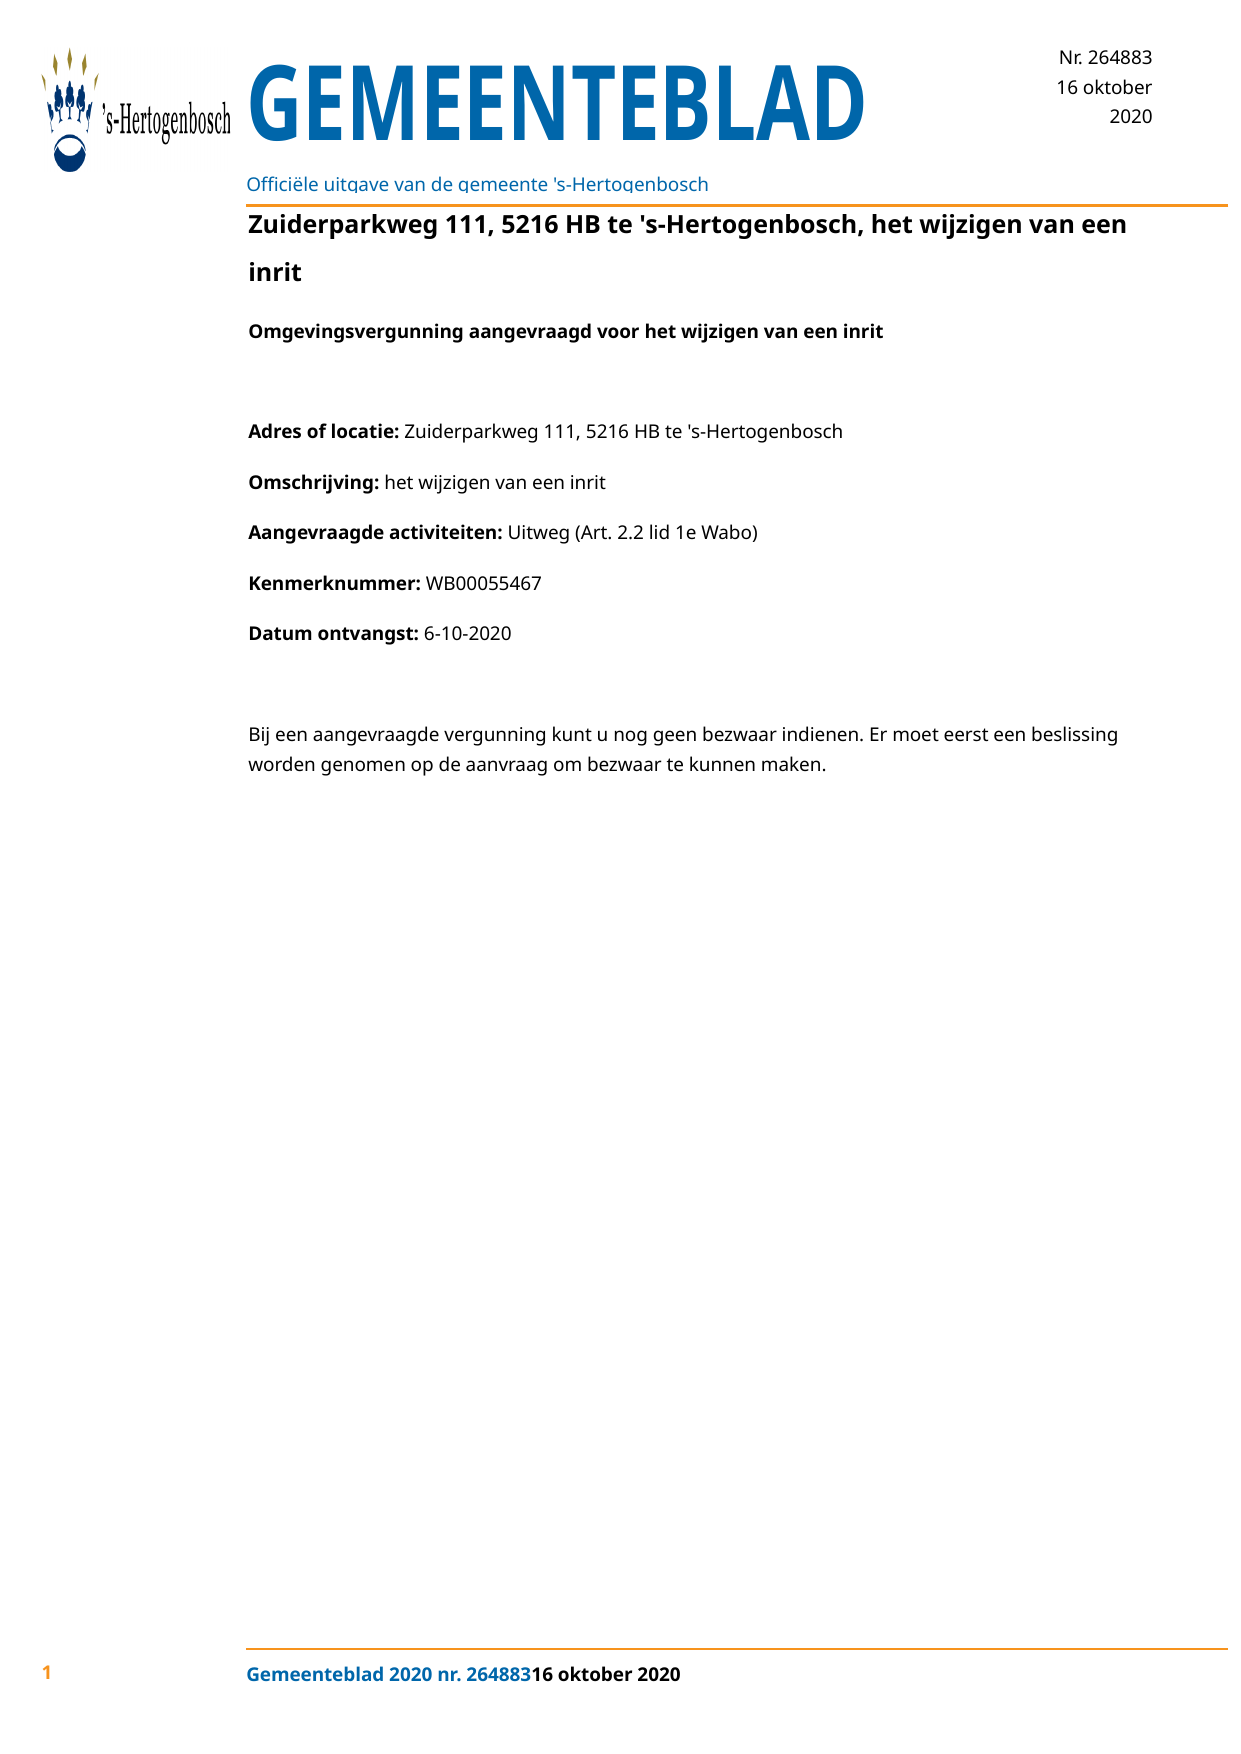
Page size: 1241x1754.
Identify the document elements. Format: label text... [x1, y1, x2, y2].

text Kenmerknummer: WB00055467 [248, 570, 1152, 596]
text Aangevraagde activiteiten: Uitweg (Art. 2.2 lid 1e Wabo) [248, 519, 1152, 545]
text Datum ontvangst: 6-10-2020 [248, 620, 1152, 646]
text Omgevingsvergunning aangevraagd voor het wijzigen van een inrit [248, 318, 1152, 344]
text Zuiderparkweg 111, 5216 HB te 's-Hertogenbosch, het wijzigen van een inrit [248, 207, 1152, 288]
text Bij een aangevraagde vergunning kunt u nog geen bezwaar indienen. Er moet eerst een beslissing worden genomen op de aanvraag om bezwaar te kunnen maken. [248, 721, 1152, 777]
text Omschrijving: het wijzigen van een inrit [248, 469, 1152, 495]
picture [41, 47, 231, 172]
text Adres of locatie: Zuiderparkweg 111, 5216 HB te 's-Hertogenbosch [248, 419, 1152, 444]
